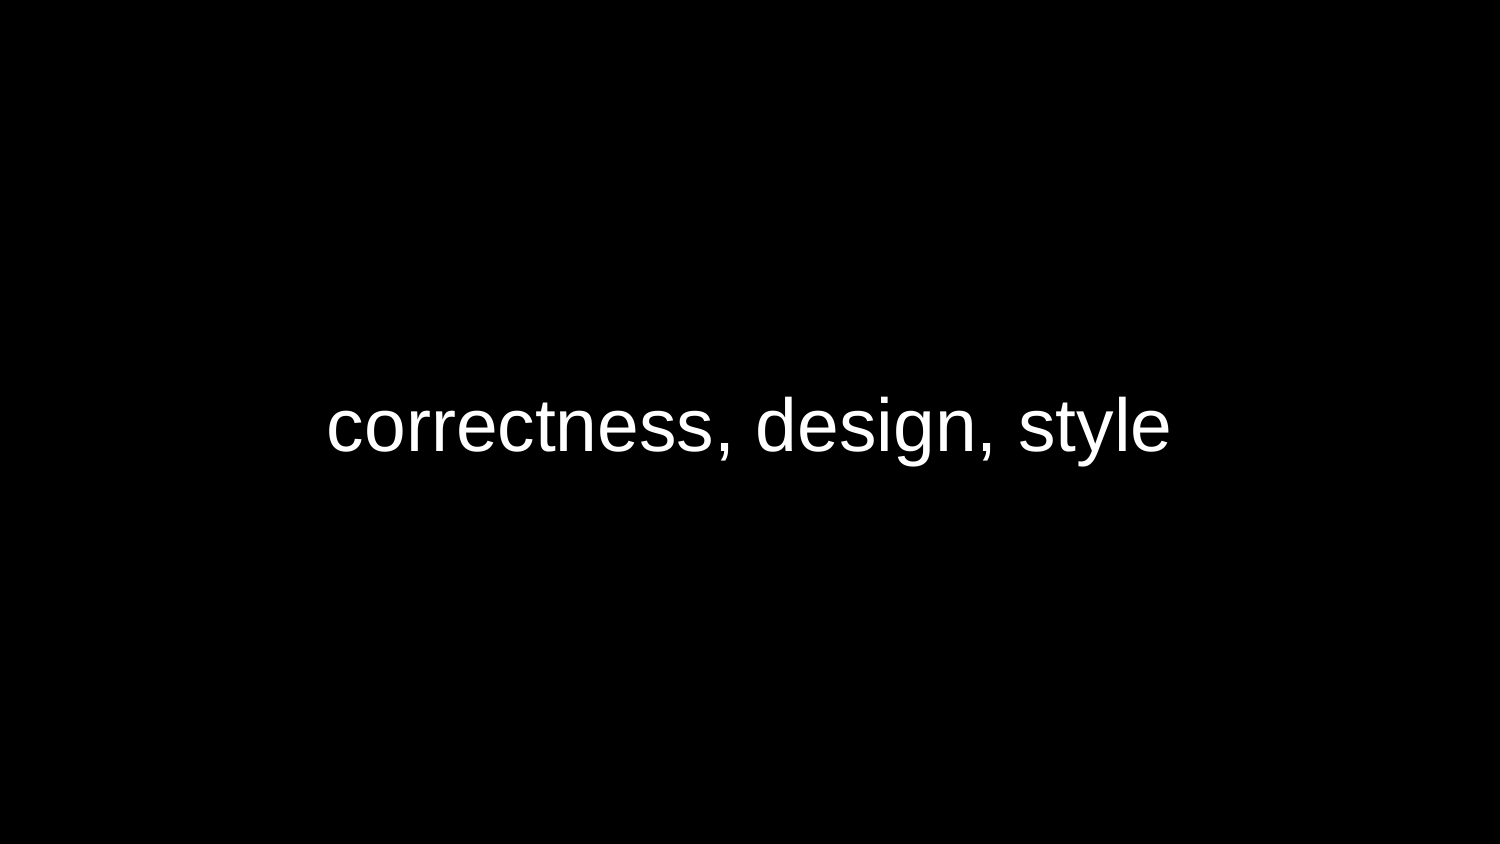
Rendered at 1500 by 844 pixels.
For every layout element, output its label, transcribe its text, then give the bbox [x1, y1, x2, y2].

title correctness, design, style [51, 352, 1449, 491]
